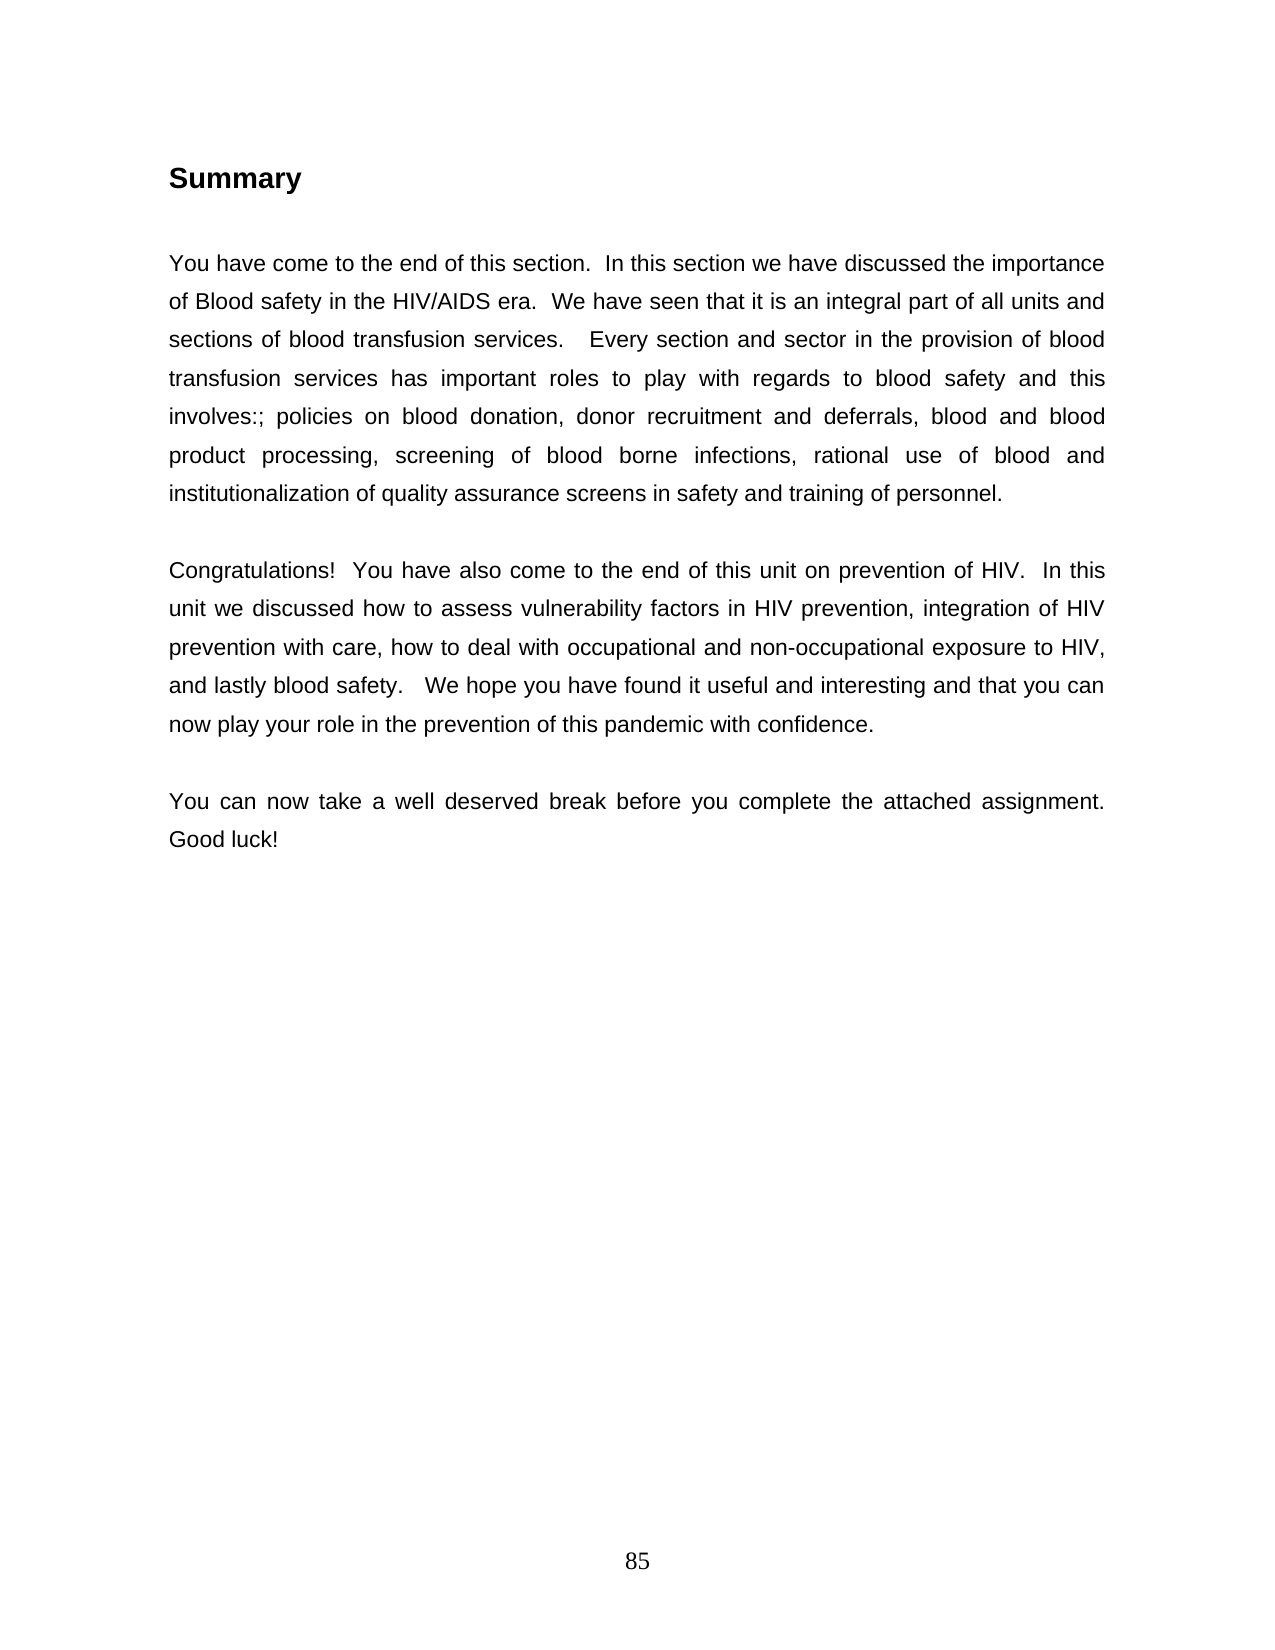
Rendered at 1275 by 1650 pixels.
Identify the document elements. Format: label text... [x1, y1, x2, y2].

text You have come to the end of this section. In this section we have discussed the importance of Blood safety in the HIV/AIDS era. We have seen that it is an integral part of all units and sections of blood transfusion services. Every section and sector in the provision of blood transfusion services has important roles to play with regards to blood safety and this involves:; policies on blood donation, donor recruitment and deferrals, blood and blood product processing, screening of blood borne infections, rational use of blood and institutionalization of quality assurance screens in safety and training of personnel. [169, 250, 1106, 506]
subtitle Summary [169, 162, 1106, 195]
text Congratulations! You have also come to the end of this unit on prevention of HIV. In this unit we discussed how to assess vulnerability factors in HIV prevention, integration of HIV prevention with care, how to deal with occupational and non-occupational exposure to HIV, and lastly blood safety. We hope you have found it useful and interesting and that you can now play your role in the prevention of this pandemic with confidence. [169, 558, 1106, 737]
text You can now take a well deserved break before you complete the attached assignment. Good luck! [169, 788, 1106, 852]
